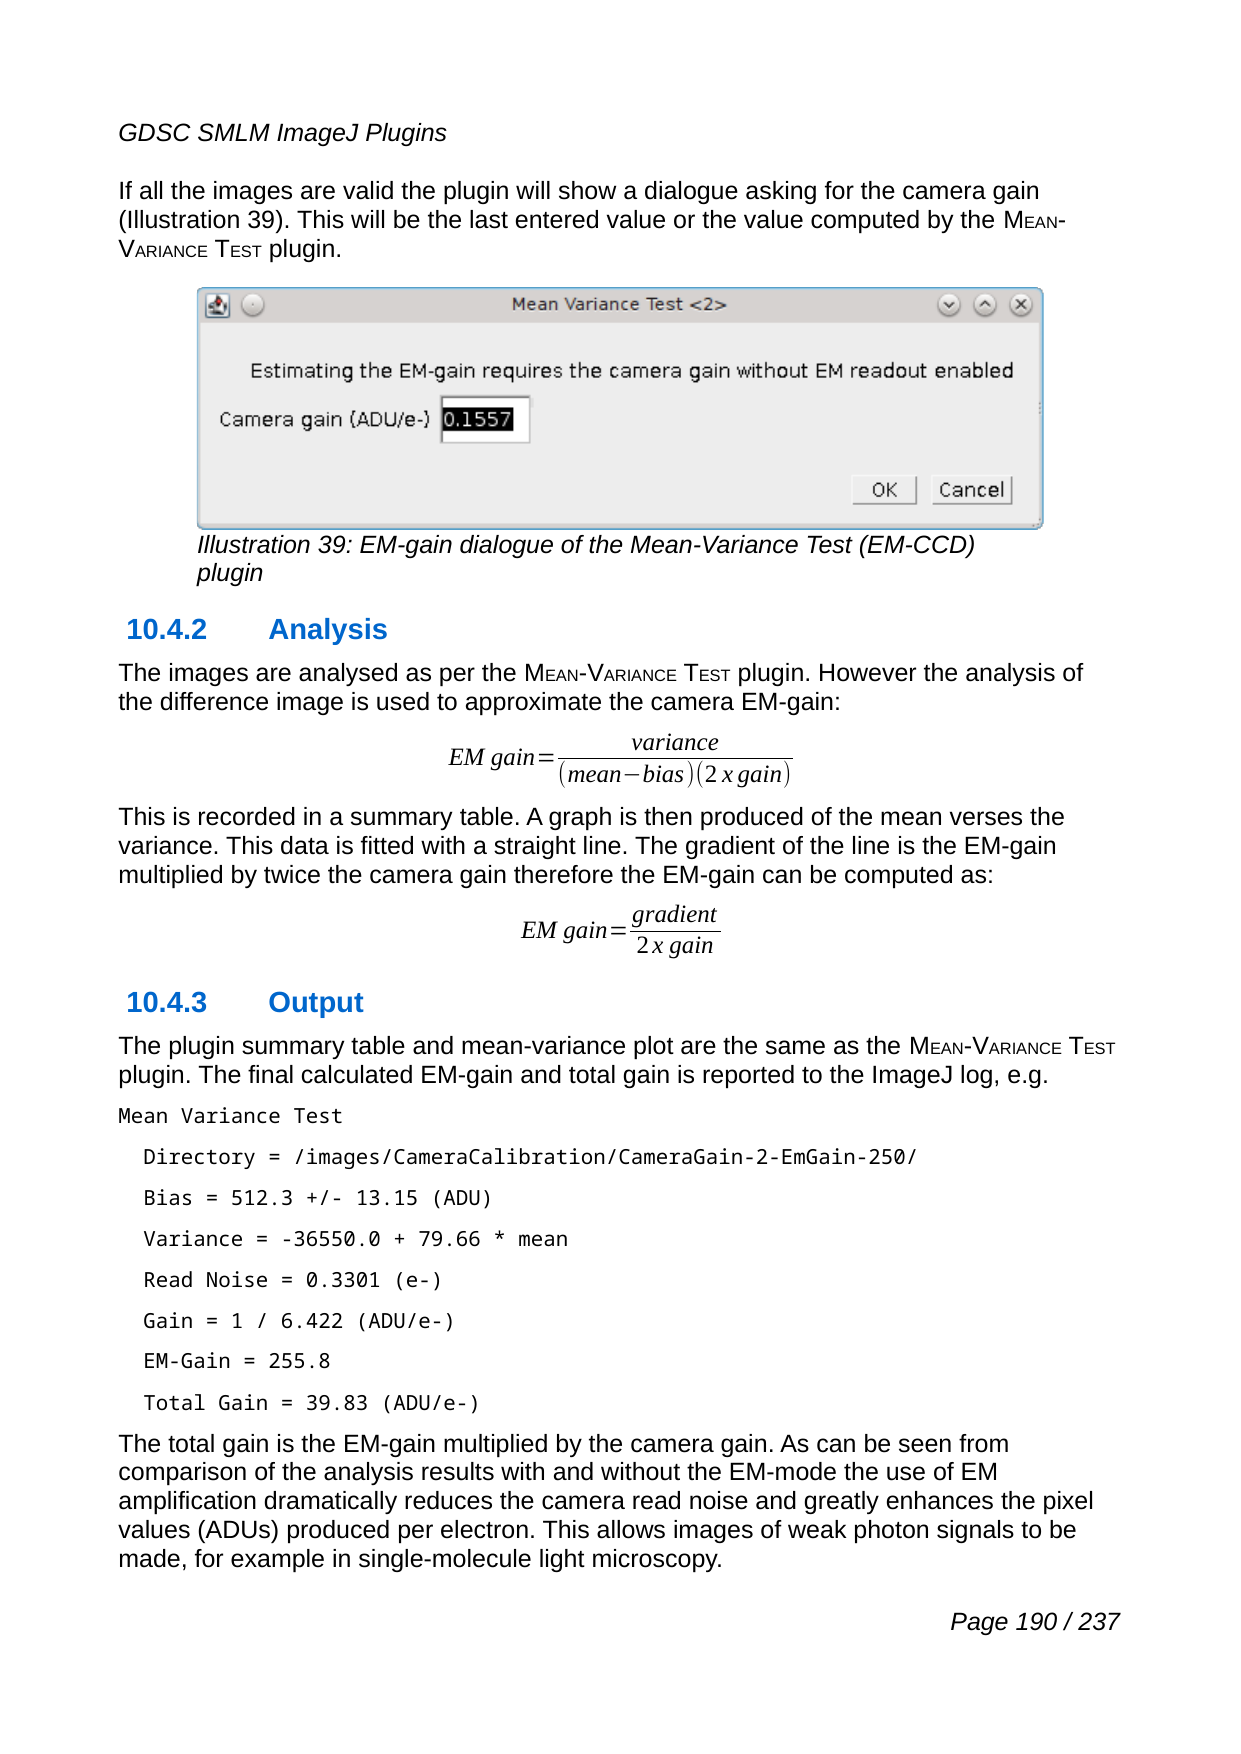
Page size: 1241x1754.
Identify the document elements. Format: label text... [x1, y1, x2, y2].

text The total gain is the EM-gain multiplied by the camera gain. As can be seen from comparison of the analysis results with and without the EM-mode the use of EM amplification dramatically reduces the camera read noise and greatly enhances the pixel values (ADUs) produced per electron. This allows images of weak photon signals to be made, for example in single-molecule light microscopy. [118, 1428, 1122, 1572]
text The images are analysed as per the Mean-Variance Test plugin. However the analysis of the difference image is used to approximate the camera EM-gain: [118, 658, 1122, 716]
text Mean Variance Test [118, 1101, 1122, 1129]
text Illustration 39: EM-gain dialogue of the Mean-Variance Test (EM-CCD) plugin [197, 530, 1043, 587]
text Read Noise = 0.3301 (e-) [118, 1265, 1122, 1293]
picture [196, 287, 1044, 530]
text Gain = 1 / 6.422 (ADU/e-) [118, 1306, 1122, 1334]
text The plugin summary table and mean-variance plot are the same as the Mean-Variance Test plugin. The final calculated EM-gain and total gain is reported to the ImageJ log, e.g. [118, 1031, 1122, 1088]
text If all the images are valid the plugin will show a dialogue asking for the camera gain (Illustration 39). This will be the last entered value or the value computed by the Mean-Variance Test plugin. [118, 176, 1122, 263]
text EM-Gain = 255.8 [118, 1347, 1122, 1375]
text Bias = 512.3 +/- 13.15 (ADU) [118, 1183, 1122, 1211]
text Variance = -36550.0 + 79.66 * mean [118, 1224, 1122, 1252]
text Total Gain = 39.83 (ADU/e-) [118, 1388, 1122, 1416]
text Directory = /images/CameraCalibration/CameraGain-2-EmGain-250/ [118, 1142, 1122, 1170]
subtitle Analysis [118, 612, 1122, 646]
text This is recorded in a summary table. A graph is then produced of the mean verses the variance. This data is fitted with a straight line. The gradient of the line is the EM-gain multiplied by twice the camera gain therefore the EM-gain can be computed as: [118, 802, 1122, 888]
subtitle Output [118, 985, 1122, 1018]
